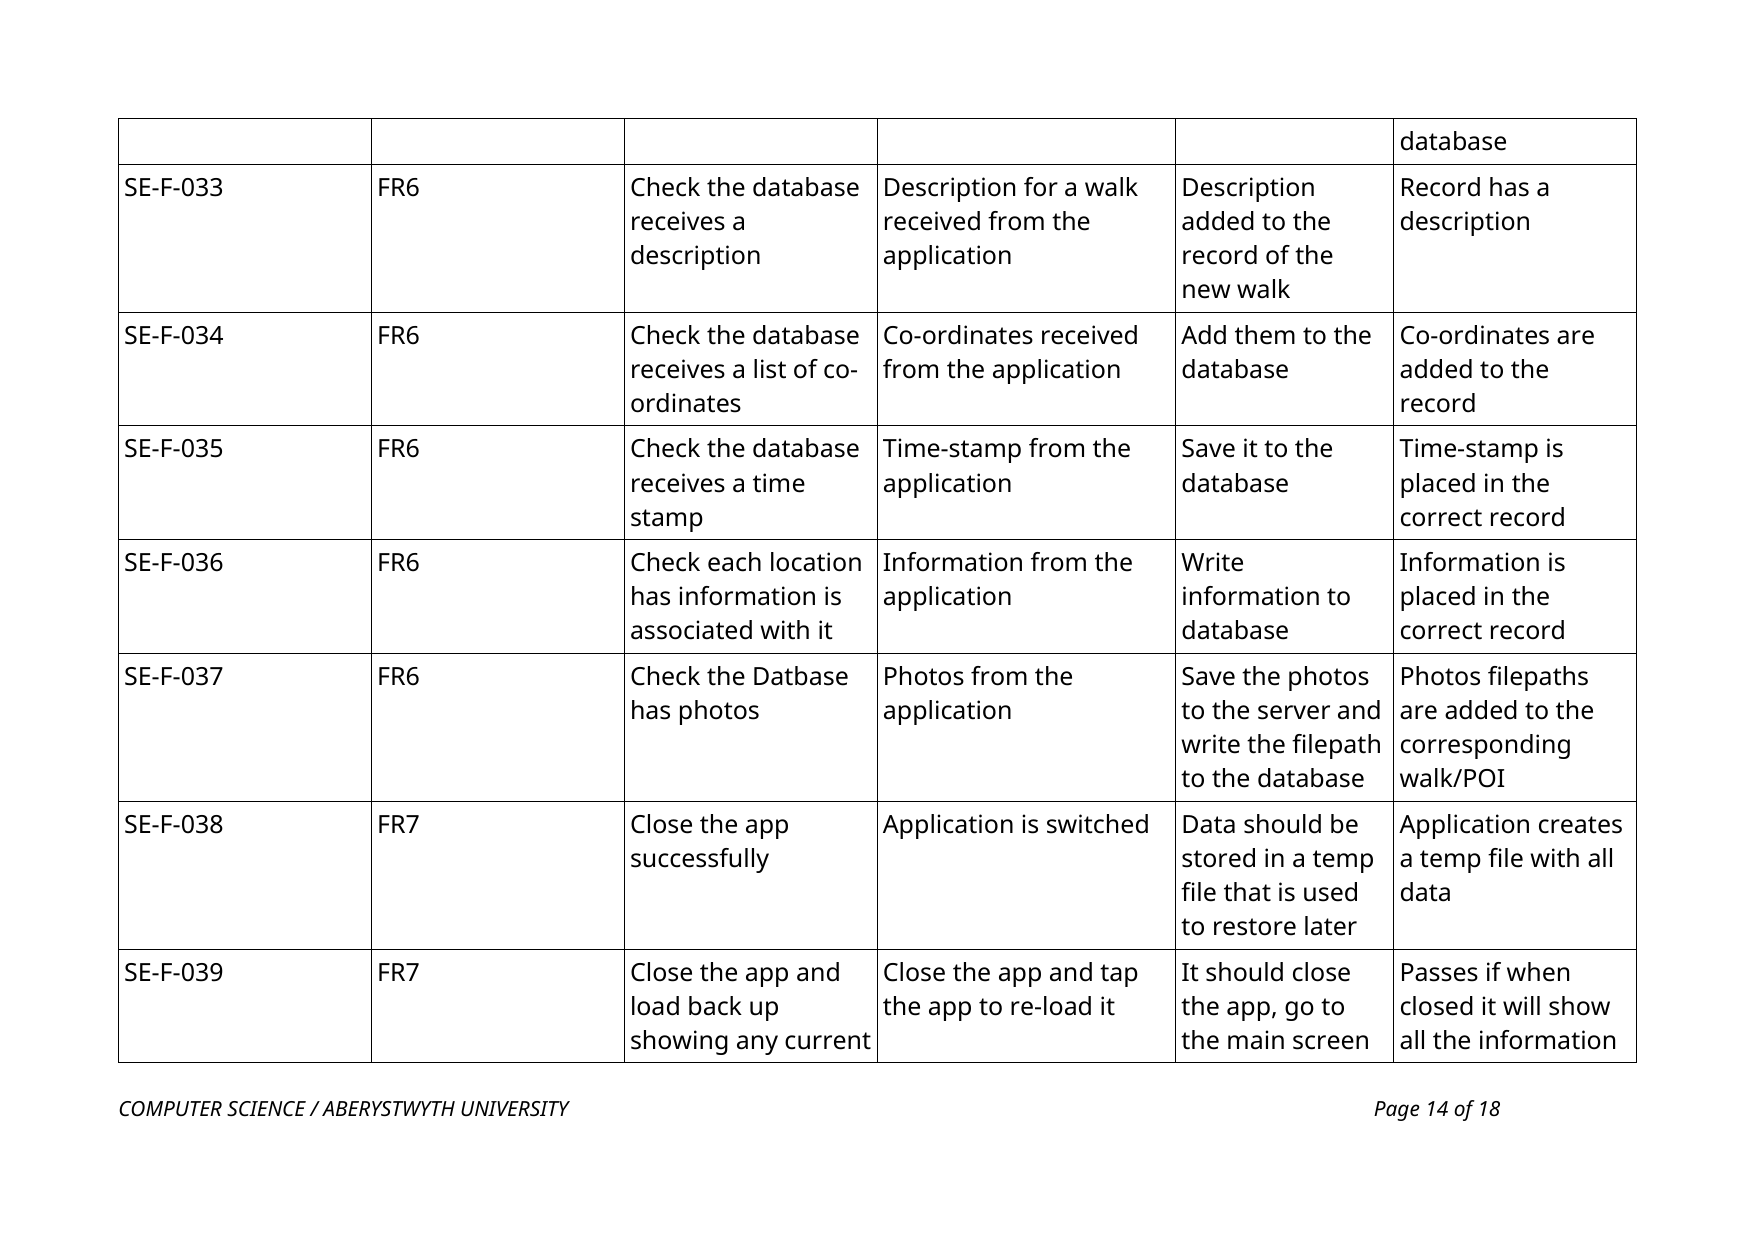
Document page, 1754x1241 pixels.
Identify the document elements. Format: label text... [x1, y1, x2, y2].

table_cell Passes if when closed it will show all the information [1394, 950, 1636, 1062]
table_cell Check the database receives a time stamp [625, 426, 877, 539]
table_cell Check the database receives a description [625, 165, 877, 312]
table_cell Time-stamp is placed in the correct record [1394, 426, 1636, 539]
table_cell [878, 119, 1175, 164]
table_cell FR7 [372, 950, 624, 1062]
table_cell Description for a walk received from the application [878, 165, 1175, 312]
table_cell SE-F-033 [119, 165, 371, 312]
table_cell FR6 [372, 313, 624, 425]
table_cell Application creates a temp file with all data [1394, 802, 1636, 948]
table_cell [372, 119, 624, 164]
table_cell Check the Datbase has photos [625, 654, 877, 801]
table_cell SE-F-038 [119, 802, 371, 948]
table_cell Co-ordinates are added to the record [1394, 313, 1636, 425]
table_cell Record has a description [1394, 165, 1636, 312]
table_cell Information from the application [878, 540, 1175, 653]
table_cell Application is switched [878, 802, 1175, 948]
table_cell Check each location has information is associated with it [625, 540, 877, 653]
table_cell Close the app successfully [625, 802, 877, 948]
table_cell SE-F-035 [119, 426, 371, 539]
table_cell Close the app and tap the app to re-load it [878, 950, 1175, 1062]
table_cell FR6 [372, 540, 624, 653]
table_cell SE-F-036 [119, 540, 371, 653]
table_cell Photos filepaths are added to the corresponding walk/POI [1394, 654, 1636, 801]
table_cell It should close the app, go to the main screen [1176, 950, 1393, 1062]
table_cell Description added to the record of the new walk [1176, 165, 1393, 312]
table_cell SE-F-039 [119, 950, 371, 1062]
table_cell Time-stamp from the application [878, 426, 1175, 539]
table_cell [1176, 119, 1393, 164]
table_cell Data should be stored in a temp file that is used to restore later [1176, 802, 1393, 948]
table_cell Write information to database [1176, 540, 1393, 653]
table_cell Check the database receives a list of co-ordinates [625, 313, 877, 425]
table_cell Add them to the database [1176, 313, 1393, 425]
table_cell Information is placed in the correct record [1394, 540, 1636, 653]
table_cell FR7 [372, 802, 624, 948]
table_cell Co-ordinates received from the application [878, 313, 1175, 425]
table_cell FR6 [372, 654, 624, 801]
table_cell [625, 119, 877, 164]
table_cell [119, 119, 371, 164]
table_cell Photos from the application [878, 654, 1175, 801]
table_cell FR6 [372, 165, 624, 312]
table_cell FR6 [372, 426, 624, 539]
table_cell SE-F-037 [119, 654, 371, 801]
table_cell Save it to the database [1176, 426, 1393, 539]
table_cell Save the photos to the server and write the filepath to the database [1176, 654, 1393, 801]
table_cell SE-F-034 [119, 313, 371, 425]
table_cell Close the app and load back up showing any current [625, 950, 877, 1062]
table_cell database [1394, 119, 1636, 164]
